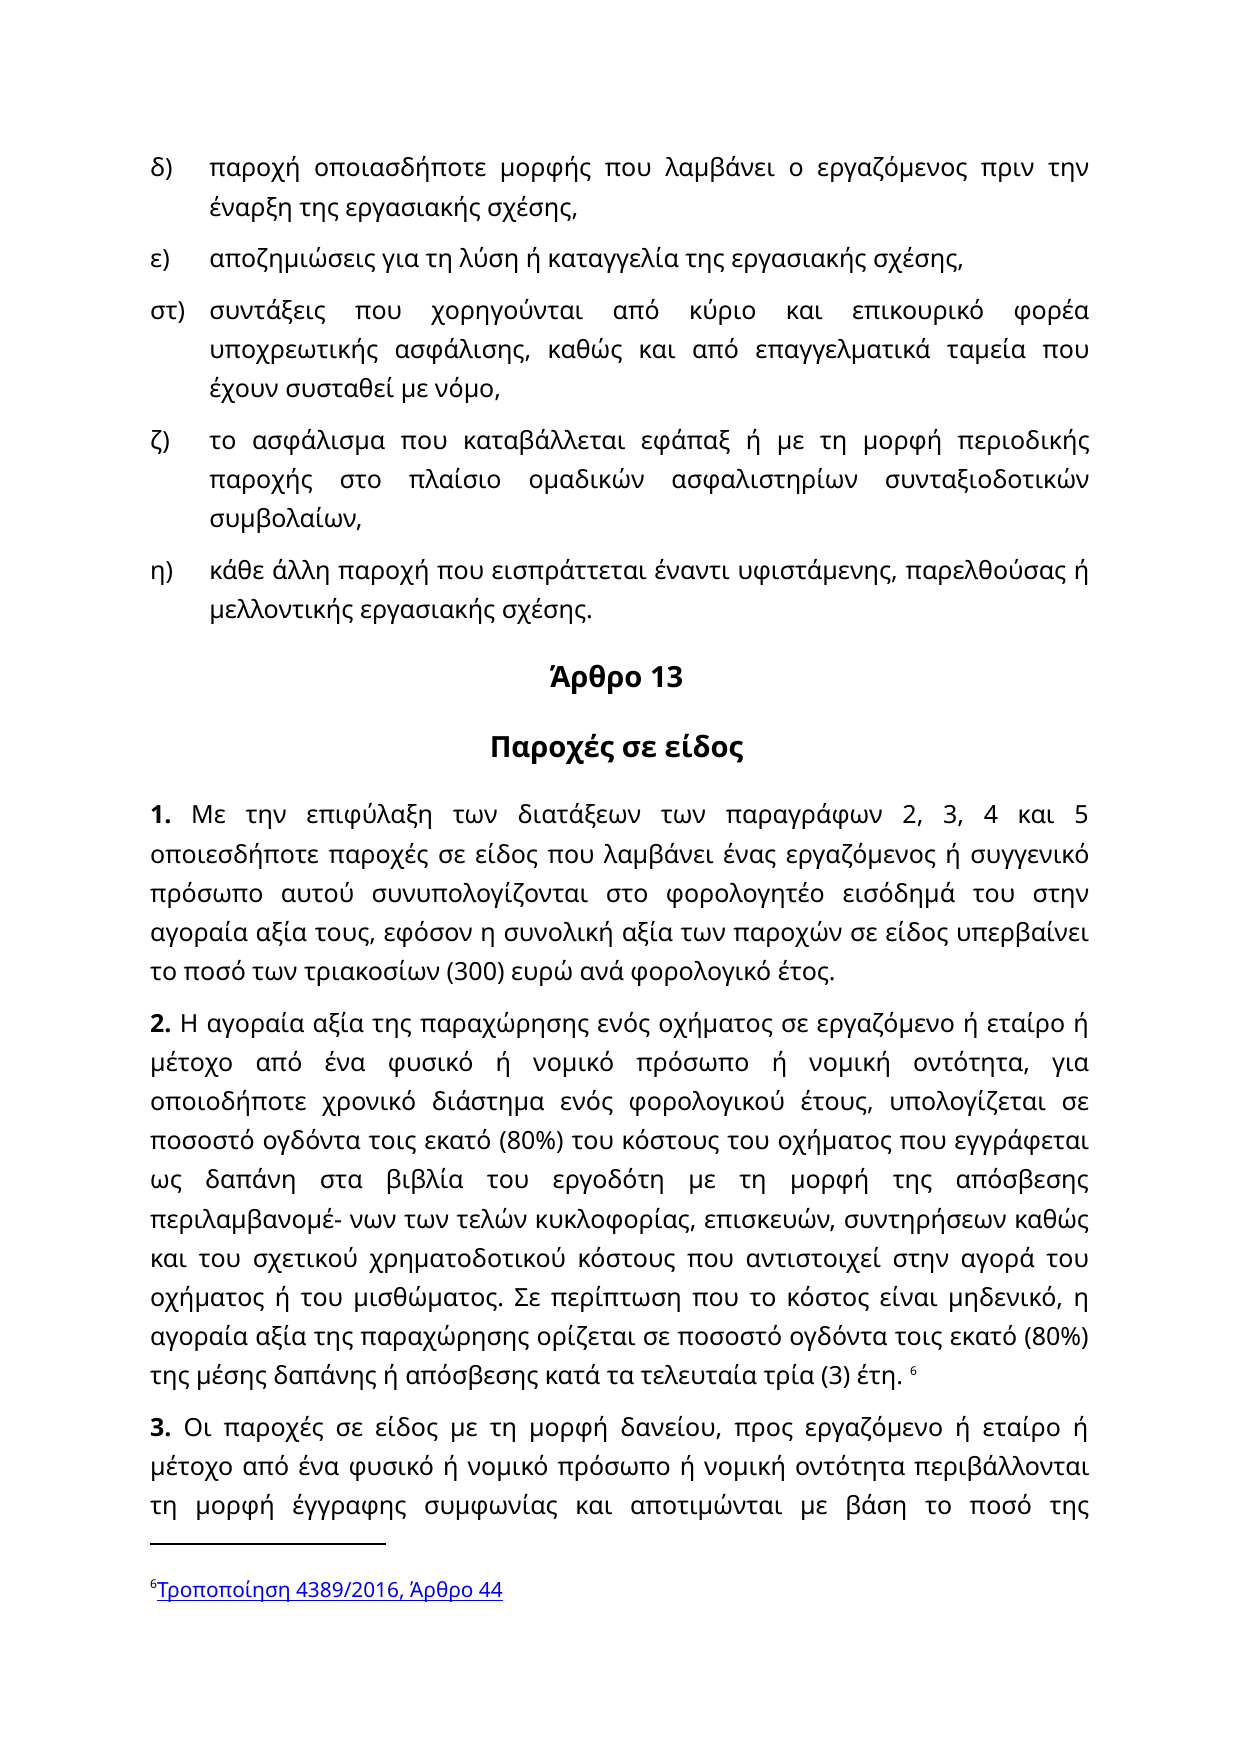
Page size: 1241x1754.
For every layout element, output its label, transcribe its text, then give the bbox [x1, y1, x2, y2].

subtitle Παροχές σε είδος [150, 726, 1090, 766]
text 1. Με την επιφύλαξη των διατάξεων των παραγράφων 2, 3, 4 και 5 οποιεσδήποτε παροχές σε είδος που λαμβάνει ένας εργαζόμενος ή συγγενικό πρόσωπο αυτού συνυπολογίζονται στο φορολογητέο εισόδημά του στην αγοραία αξία τους, εφόσον η συνολική αξία των παροχών σε είδος υπερβαίνει το ποσό των τριακοσίων (300) ευρώ ανά φορολογικό έτος. [150, 797, 1090, 988]
list ζ) το ασφάλισμα που καταβάλλεται εφάπαξ ή με τη μορφή περιοδικής παροχής στο πλαίσιο ομαδικών ασφαλιστηρίων συνταξιοδοτικών συμβολαίων, [150, 422, 1090, 535]
list ε) αποζημιώσεις για τη λύση ή καταγγελία της εργασιακής σχέσης, [150, 241, 1090, 275]
list δ) παροχή οποιασδήποτε μορφής που λαμβάνει ο εργαζόμενος πριν την έναρξη της εργασιακής σχέσης, [150, 150, 1090, 223]
list η) κάθε άλλη παροχή που εισπράττεται έναντι υφιστάμενης, παρελθούσας ή μελλοντικής εργασιακής σχέσης. [150, 552, 1090, 626]
list στ) συντάξεις που χορηγούνται από κύριο και επικουρικό φορέα υποχρεωτικής ασφάλισης, καθώς και από επαγγελματικά ταμεία που έχουν συσταθεί με νόμο, [150, 292, 1090, 405]
text 2. Η αγοραία αξία της παραχώρησης ενός οχήματος σε εργαζόμενο ή εταίρο ή μέτοχο από ένα φυσικό ή νομικό πρόσωπο ή νομική οντότητα, για οποιοδήποτε χρονικό διάστημα ενός φορολογικού έτους, υπολογίζεται σε ποσοστό ογδόντα τοις εκατό (80%) του κόστους του οχήματος που εγγράφεται ως δαπάνη στα βιβλία του εργοδότη με τη μορφή της απόσβεσης περιλαμβανομέ- νων των τελών κυκλοφορίας, επισκευών, συντηρήσεων καθώς και του σχετικού χρηματοδοτικού κόστους που αντιστοιχεί στην αγορά του οχήματος ή του μισθώματος. Σε περίπτωση που το κόστος είναι μηδενικό, η αγοραία αξία της παραχώρησης ορίζεται σε ποσοστό ογδόντα τοις εκατό (80%) της μέσης δαπάνης ή απόσβεσης κατά τα τελευταία τρία (3) έτη. [150, 1005, 1090, 1392]
text 3. Οι παροχές σε είδος με τη μορφή δανείου, προς εργαζόμενο ή εταίρο ή μέτοχο από ένα φυσικό ή νομικό πρόσωπο ή νομική οντότητα περιβάλλονται τη μορφή έγγραφης συμφωνίας και αποτιμώνται με βάση το ποσό της [150, 1409, 1090, 1522]
text Τροποποίηση 4389/2016, Άρθρο 44 [150, 1576, 1090, 1604]
subtitle Άρθρο 13 [150, 656, 1090, 696]
